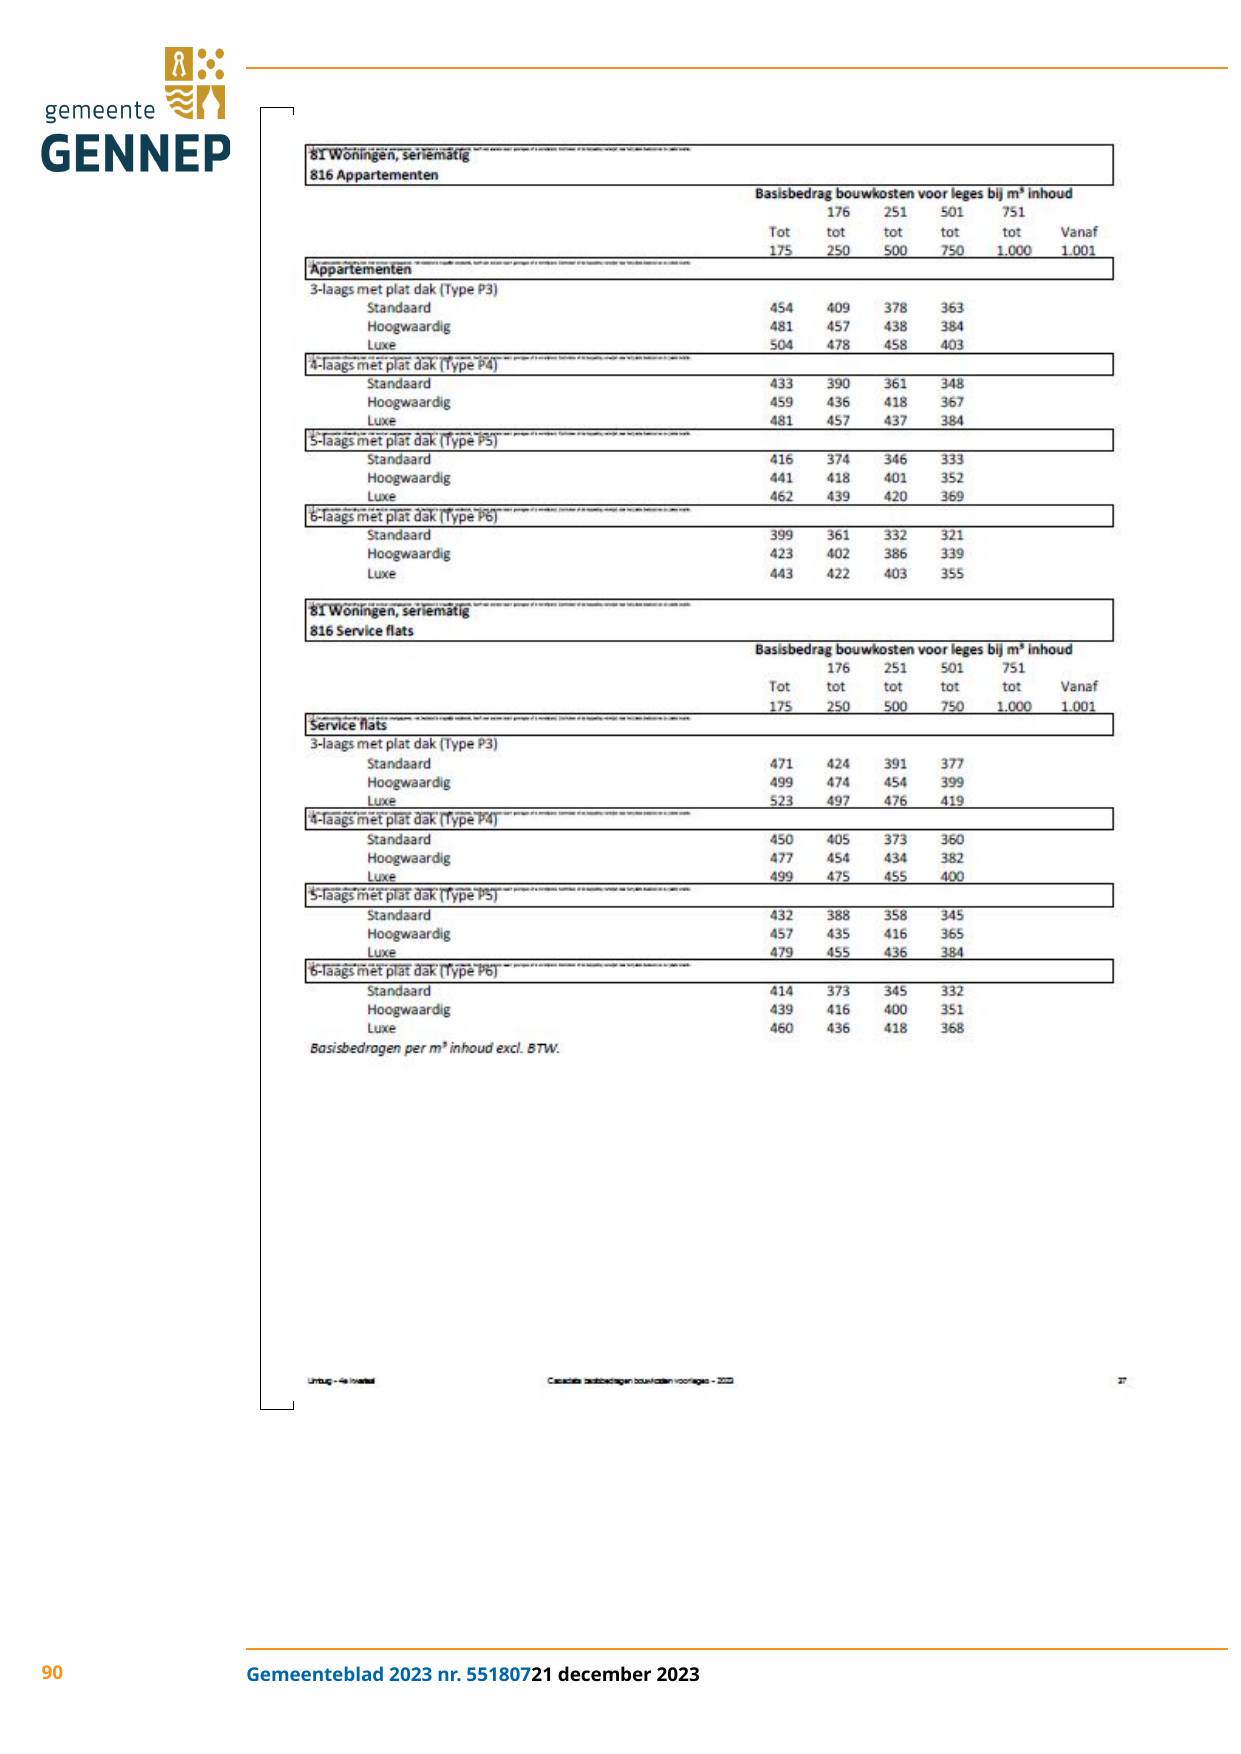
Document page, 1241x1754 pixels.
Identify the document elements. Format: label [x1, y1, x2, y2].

picture [41, 47, 231, 172]
picture [268, 115, 1173, 1401]
